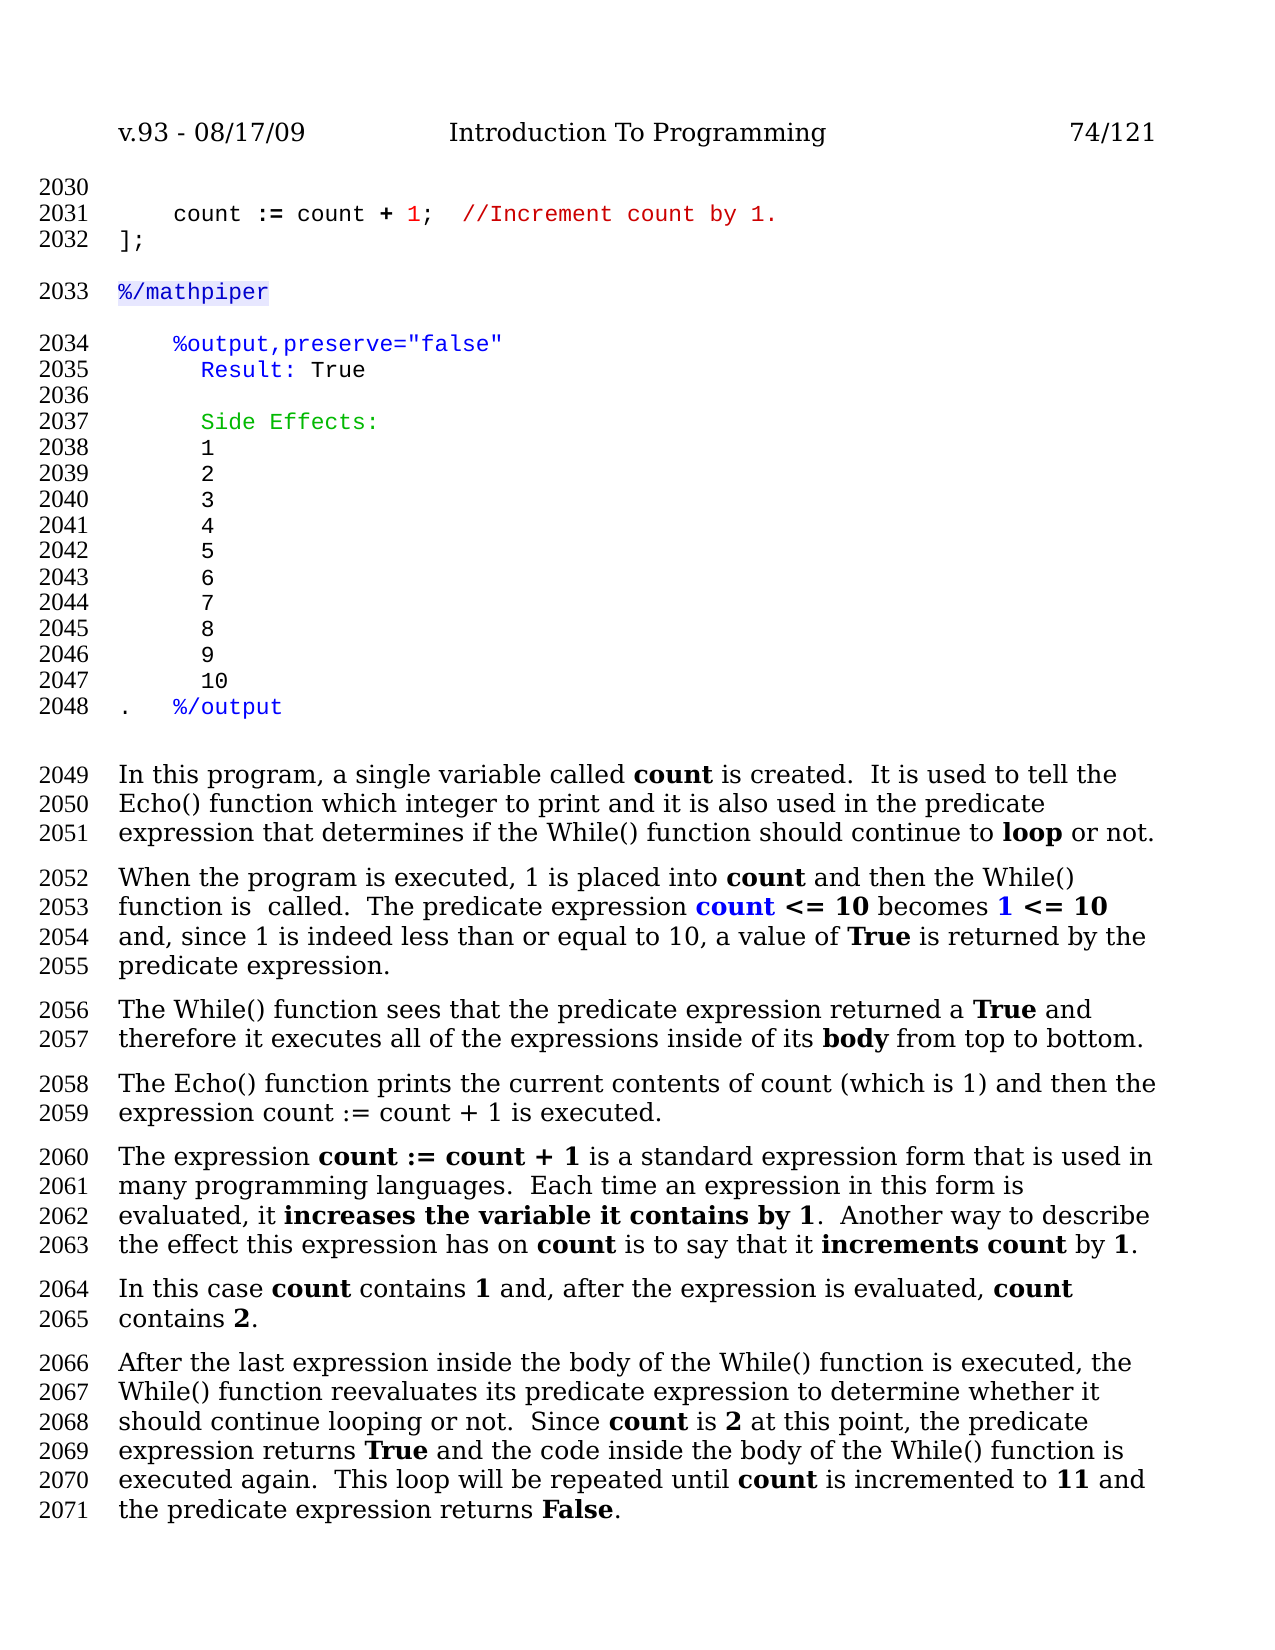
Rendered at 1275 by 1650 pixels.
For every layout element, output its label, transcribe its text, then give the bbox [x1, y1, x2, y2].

text After the last expression inside the body of the While() function is executed, the While() function reevaluates its predicate expression to determine whether it should continue looping or not. Since count is 2 at this point, the predicate expression returns True and the code inside the body of the While() function is executed again. This loop will be repeated until count is incremented to 11 and the predicate expression returns False. [118, 1348, 1157, 1524]
text 1 [118, 436, 1157, 462]
text 4 [118, 514, 1157, 540]
text 10 [118, 669, 1157, 696]
text 8 [118, 618, 1157, 644]
text The Echo() function prints the current contents of count (which is 1) and then the expression count := count + 1 is executed. [118, 1069, 1157, 1127]
text %output,preserve="false" [118, 332, 1157, 358]
text 6 [118, 566, 1157, 592]
text Side Effects: [118, 410, 1157, 436]
text The expression count := count + 1 is a standard expression form that is used in many programming languages. Each time an expression in this form is evaluated, it increases the variable it contains by 1. Another way to describe the effect this expression has on count is to say that it increments count by 1. [118, 1142, 1157, 1259]
text 7 [118, 592, 1157, 618]
text 9 [118, 644, 1157, 669]
text . %/output [118, 696, 1157, 721]
text count := count + 1; //Increment count by 1. [118, 203, 1157, 229]
text 5 [118, 540, 1157, 566]
text %/mathpiper [118, 281, 1157, 306]
text 2 [118, 462, 1157, 488]
text Result: True [118, 358, 1157, 384]
text In this case count contains 1 and, after the expression is evaluated, count contains 2. [118, 1274, 1157, 1333]
text When the program is executed, 1 is placed into count and then the While() function is called. The predicate expression count <= 10 becomes 1 <= 10 and, since 1 is indeed less than or equal to 10, a value of True is returned by the predicate expression. [118, 863, 1157, 980]
text In this program, a single variable called count is created. It is used to tell the Echo() function which integer to print and it is also used in the predicate expression that determines if the While() function should continue to loop or not. [118, 760, 1157, 848]
text ]; [118, 229, 1157, 254]
text 3 [118, 488, 1157, 514]
text The While() function sees that the predicate expression returned a True and therefore it executes all of the expressions inside of its body from top to bottom. [118, 995, 1157, 1054]
